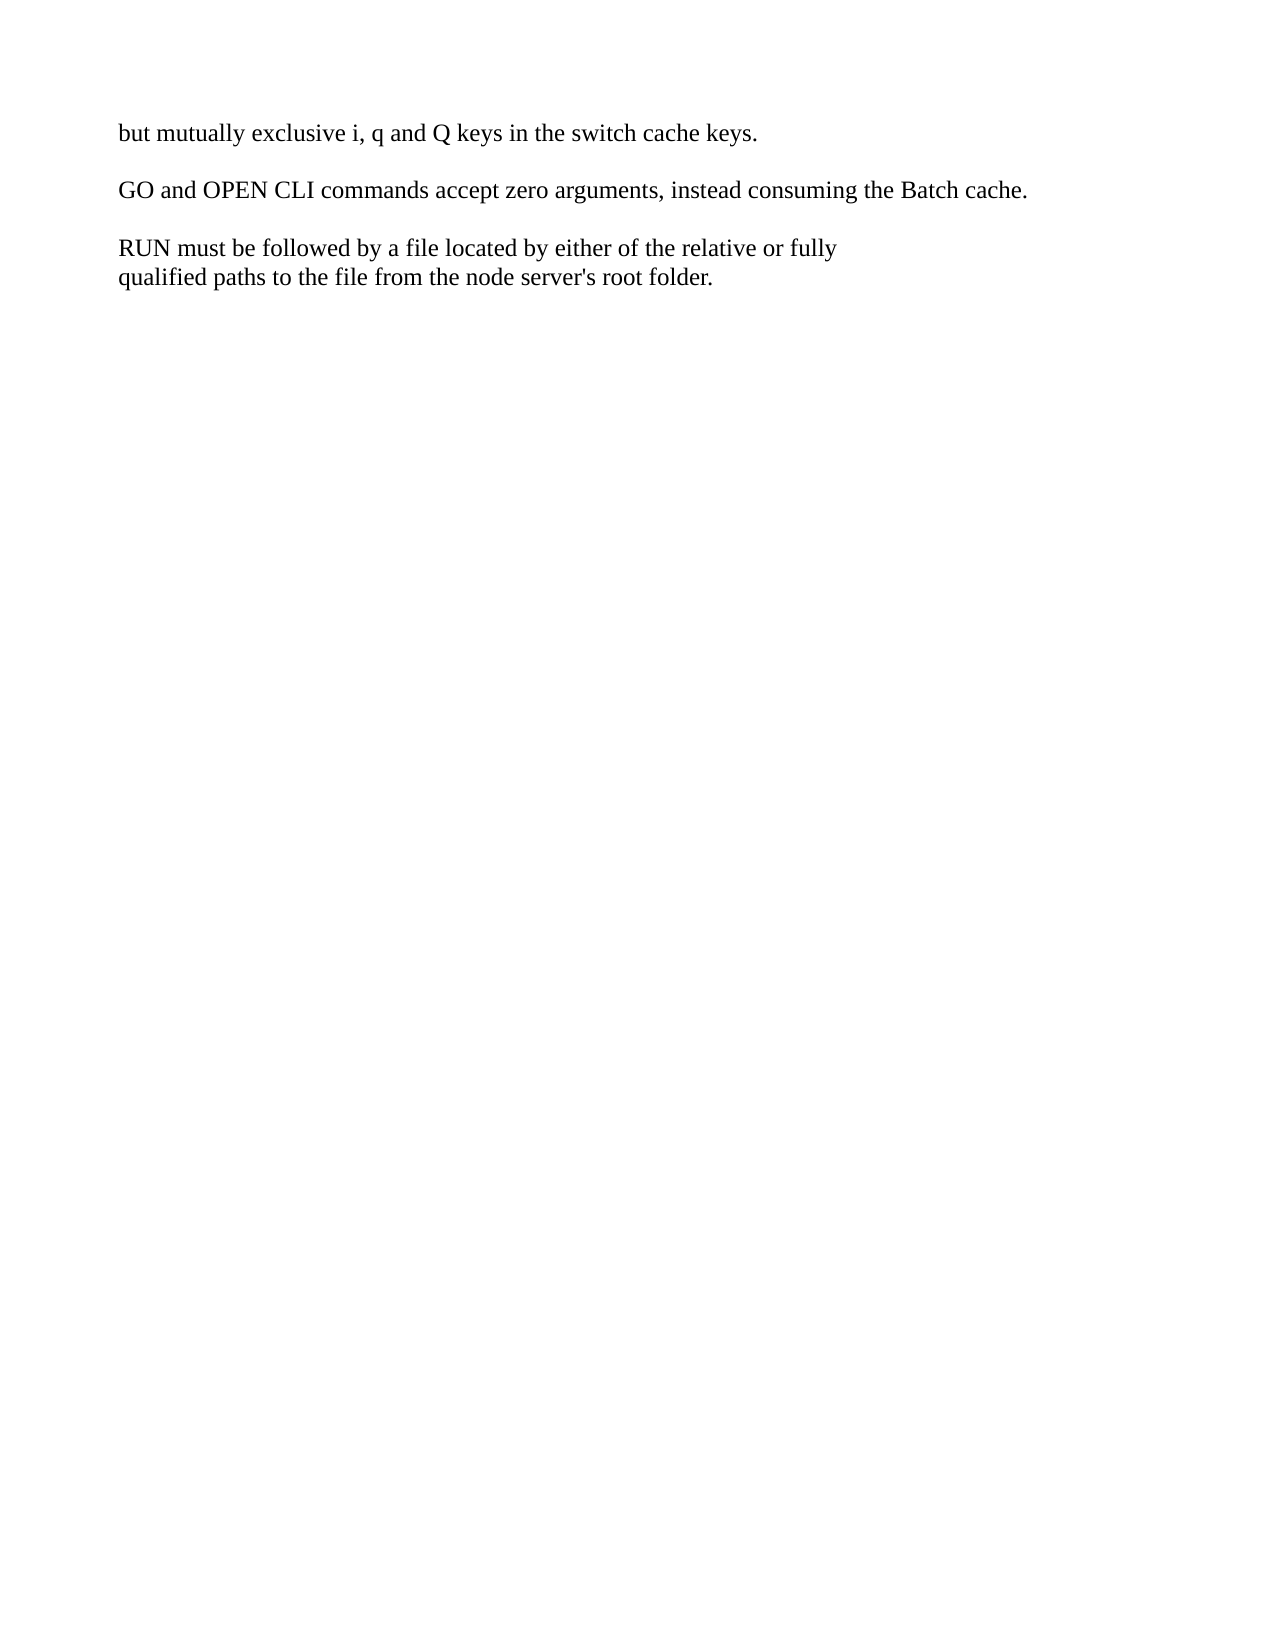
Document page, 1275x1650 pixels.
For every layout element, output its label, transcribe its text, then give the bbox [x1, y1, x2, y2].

text RUN must be followed by a file located by either of the relative or fully [118, 233, 1157, 262]
text qualified paths to the file from the node server's root folder. [118, 262, 1157, 291]
text GO and OPEN CLI commands accept zero arguments, instead consuming the Batch cache. [118, 176, 1157, 204]
text but mutually exclusive i, q and Q keys in the switch cache keys. [118, 118, 1157, 147]
